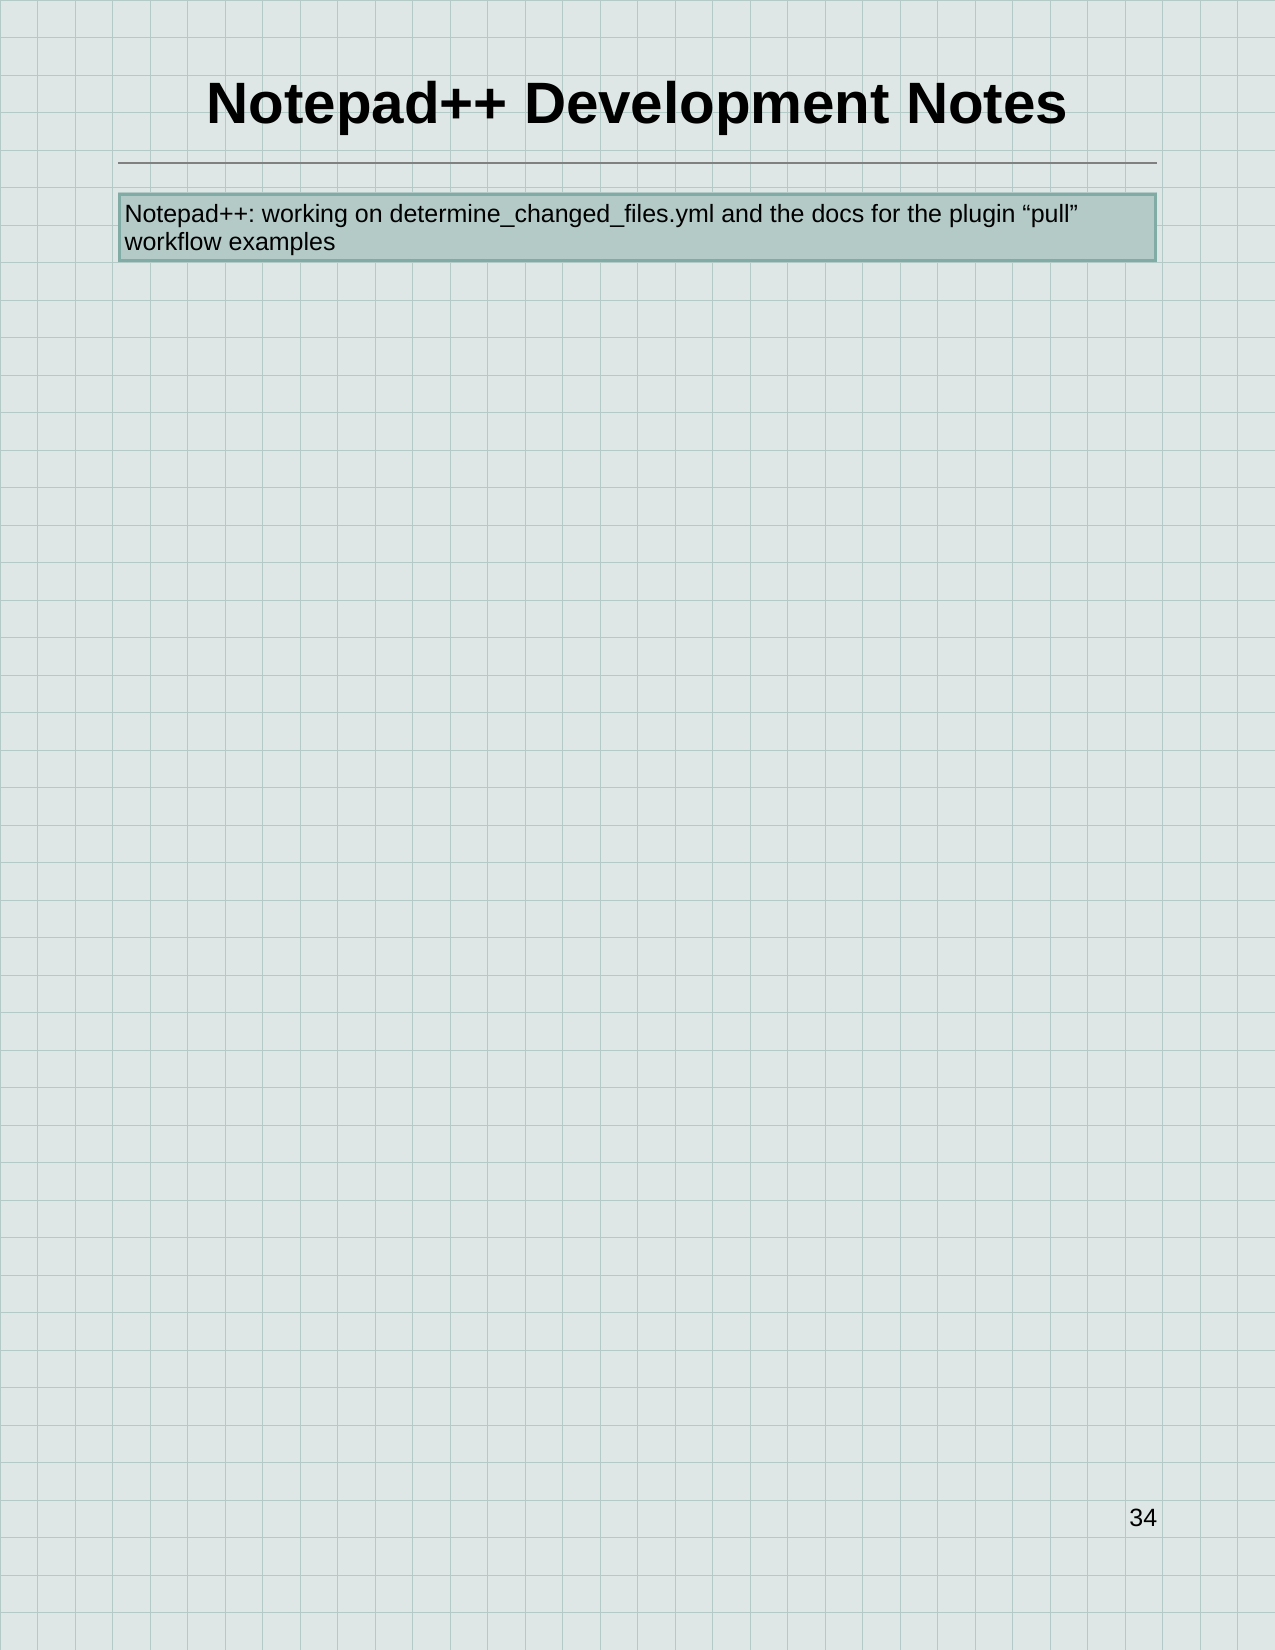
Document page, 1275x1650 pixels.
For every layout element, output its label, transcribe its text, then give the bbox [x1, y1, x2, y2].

text Notepad++: working on determine_changed_files.yml and the docs for the plugin “pull” workflow examples [121, 196, 1154, 259]
